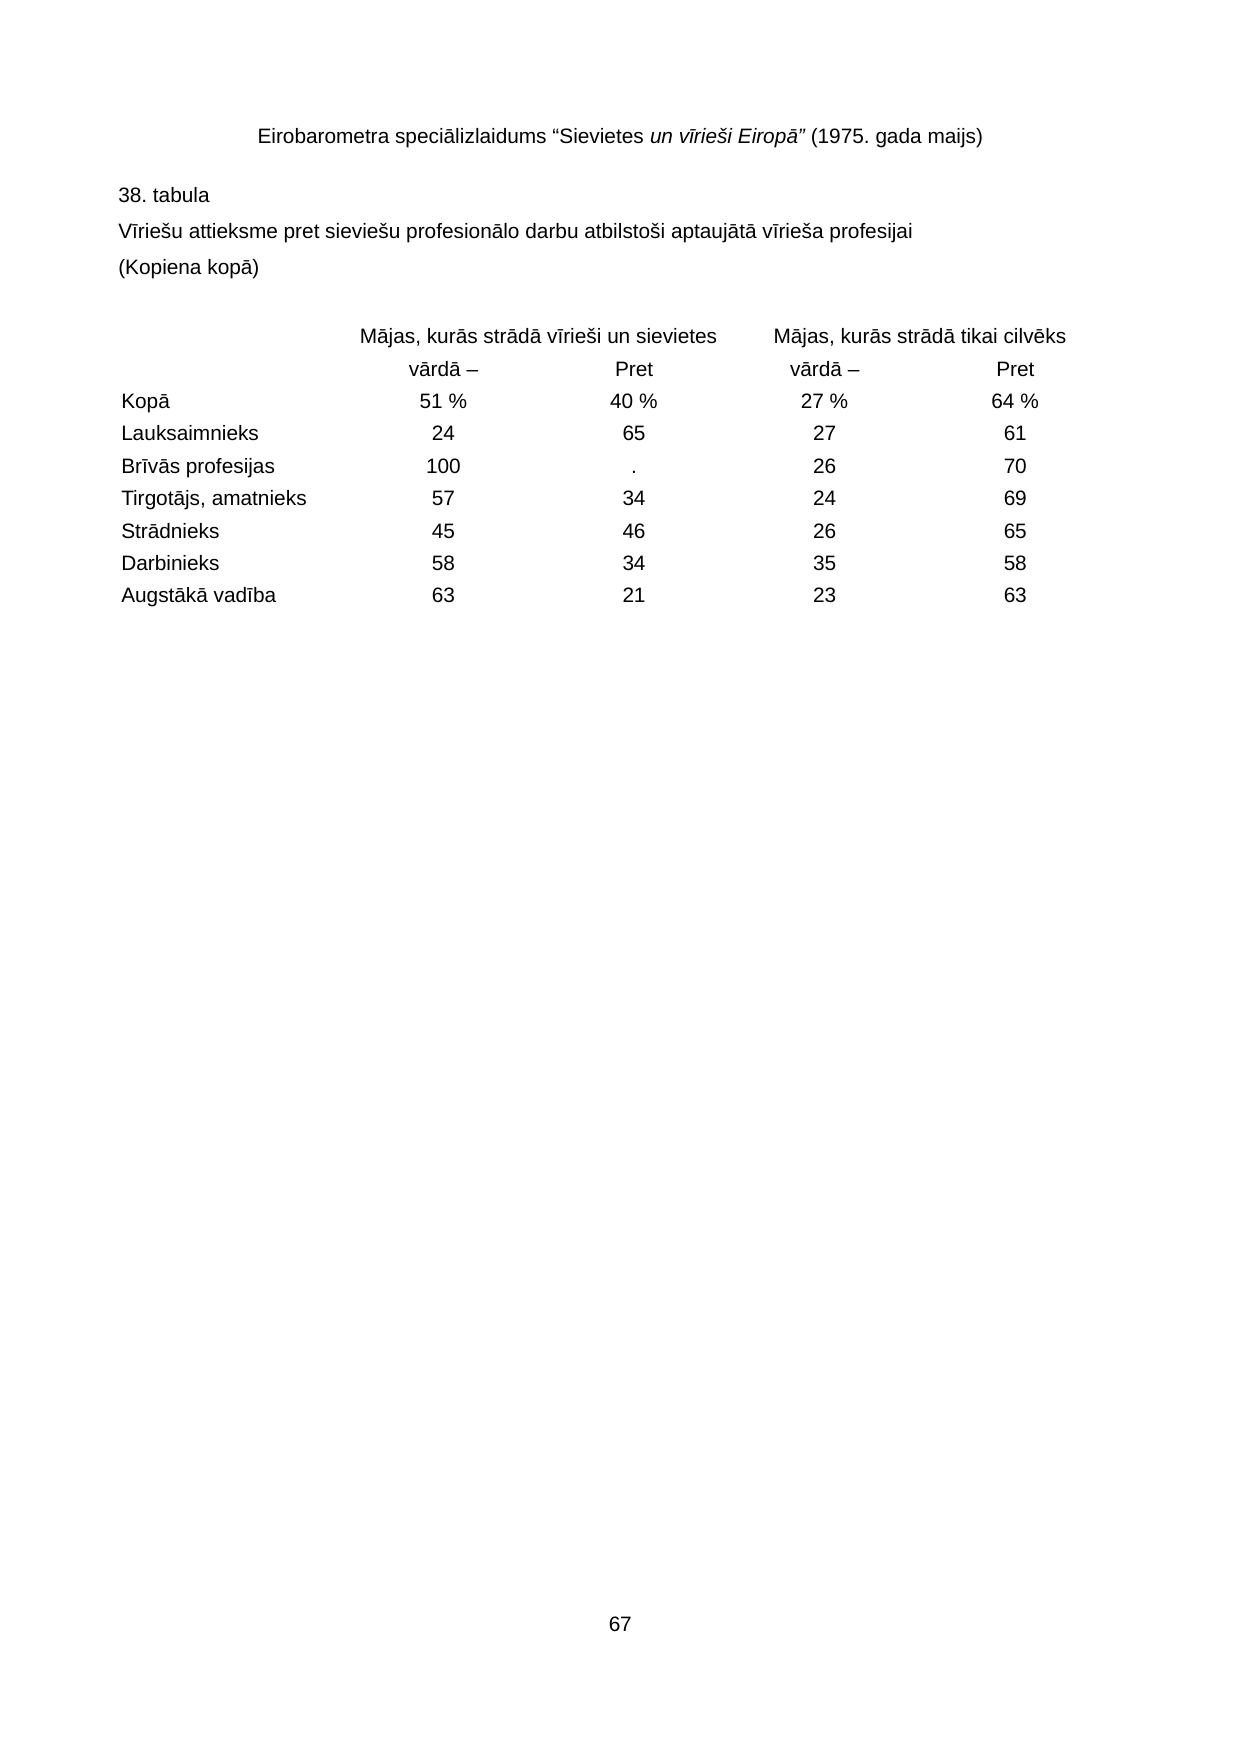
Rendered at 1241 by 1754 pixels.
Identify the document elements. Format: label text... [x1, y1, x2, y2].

table_header Mājas, kurās strādā tikai cilvēks [729, 320, 1110, 352]
table_cell 27 % [729, 385, 920, 417]
table_cell 69 [920, 482, 1110, 514]
table_cell 23 [729, 579, 920, 611]
table_cell vārdā – [348, 352, 538, 385]
table_cell 57 [348, 482, 538, 514]
table_cell 58 [920, 547, 1110, 579]
table_cell Lauksaimnieks [118, 417, 348, 449]
table_cell 27 [729, 417, 920, 449]
table_cell [118, 352, 348, 385]
text Vīriešu attieksme pret sieviešu profesionālo darbu atbilstoši aptaujātā vīrieša profesijai [118, 219, 1122, 243]
table_cell Darbinieks [118, 547, 348, 579]
table_cell 21 [539, 579, 729, 611]
table_cell Pret [539, 352, 729, 385]
table_cell vārdā – [729, 352, 920, 385]
table_cell 34 [539, 547, 729, 579]
table_cell 24 [348, 417, 538, 449]
table_cell Strādnieks [118, 514, 348, 547]
table_cell Tirgotājs, amatnieks [118, 482, 348, 514]
table_cell 45 [348, 514, 538, 547]
text (Kopiena kopā) [118, 254, 1122, 278]
table_cell 64 % [920, 385, 1110, 417]
table_cell 24 [729, 482, 920, 514]
table_cell 26 [729, 450, 920, 482]
table_cell 70 [920, 450, 1110, 482]
text 38. tabula [118, 183, 1122, 207]
table_cell Brīvās profesijas [118, 450, 348, 482]
table_header Mājas, kurās strādā vīrieši un sievietes [348, 320, 729, 352]
table_cell 63 [920, 579, 1110, 611]
table_cell 46 [539, 514, 729, 547]
table_cell 65 [539, 417, 729, 449]
table_cell 65 [920, 514, 1110, 547]
table_cell 26 [729, 514, 920, 547]
table_cell Augstākā vadība [118, 579, 348, 611]
table_cell 100 [348, 450, 538, 482]
table_cell 34 [539, 482, 729, 514]
table_cell Kopā [118, 385, 348, 417]
table_cell Pret [920, 352, 1110, 385]
table_cell 63 [348, 579, 538, 611]
table_cell 35 [729, 547, 920, 579]
table_cell . [539, 450, 729, 482]
table_cell 61 [920, 417, 1110, 449]
table_cell 40 % [539, 385, 729, 417]
table_cell 51 % [348, 385, 538, 417]
table_cell 58 [348, 547, 538, 579]
table_header [118, 320, 348, 352]
